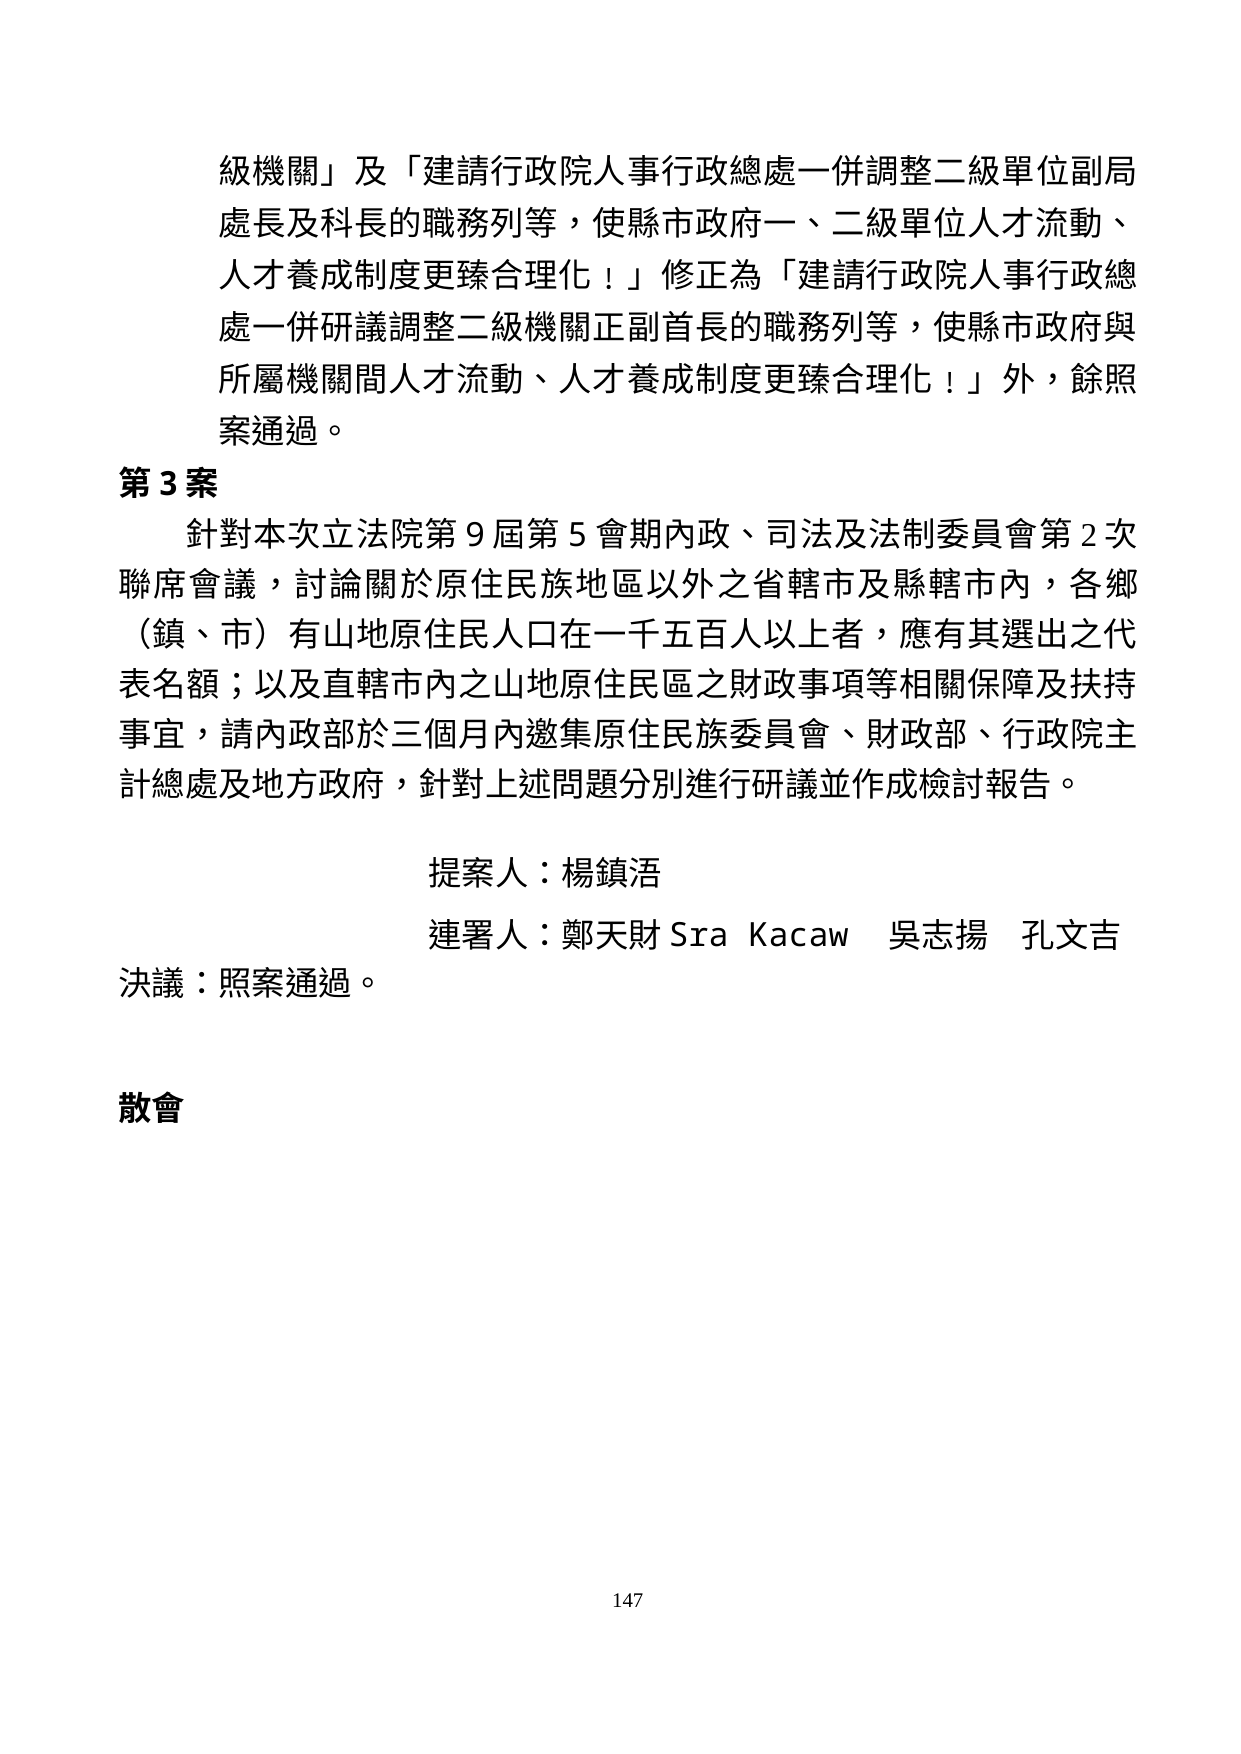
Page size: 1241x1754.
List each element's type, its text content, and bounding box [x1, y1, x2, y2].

text 級機關」及「建請行政院人事行政總處一併調整二級單位副局處長及科長的職務列等，使縣市政府一、二級單位人才流動、人才養成制度更臻合理化﹗」修正為「建請行政院人事行政總處一併研議調整二級機關正副首長的職務列等，使縣市政府與所屬機關間人才流動、人才養成制度更臻合理化﹗」外，餘照案通過。 [118, 142, 1138, 454]
text 第3案 [118, 454, 1138, 506]
text 連署人：鄭天財Sra Kacaw 吳志揚 孔文吉 [428, 892, 1137, 954]
text 散會 [118, 1079, 1138, 1131]
text 決議：照案通過。 [118, 954, 1138, 1006]
text 針對本次立法院第9屆第5會期內政、司法及法制委員會第2次聯席會議，討論關於原住民族地區以外之省轄市及縣轄市內，各鄉（鎮、市）有山地原住民人口在一千五百人以上者，應有其選出之代表名額；以及直轄市內之山地原住民區之財政事項等相關保障及扶持事宜，請內政部於三個月內邀集原住民族委員會、財政部、行政院主計總處及地方政府，針對上述問題分別進行研議並作成檢討報告。 [118, 506, 1138, 806]
text 提案人：楊鎮浯 [428, 829, 1137, 892]
